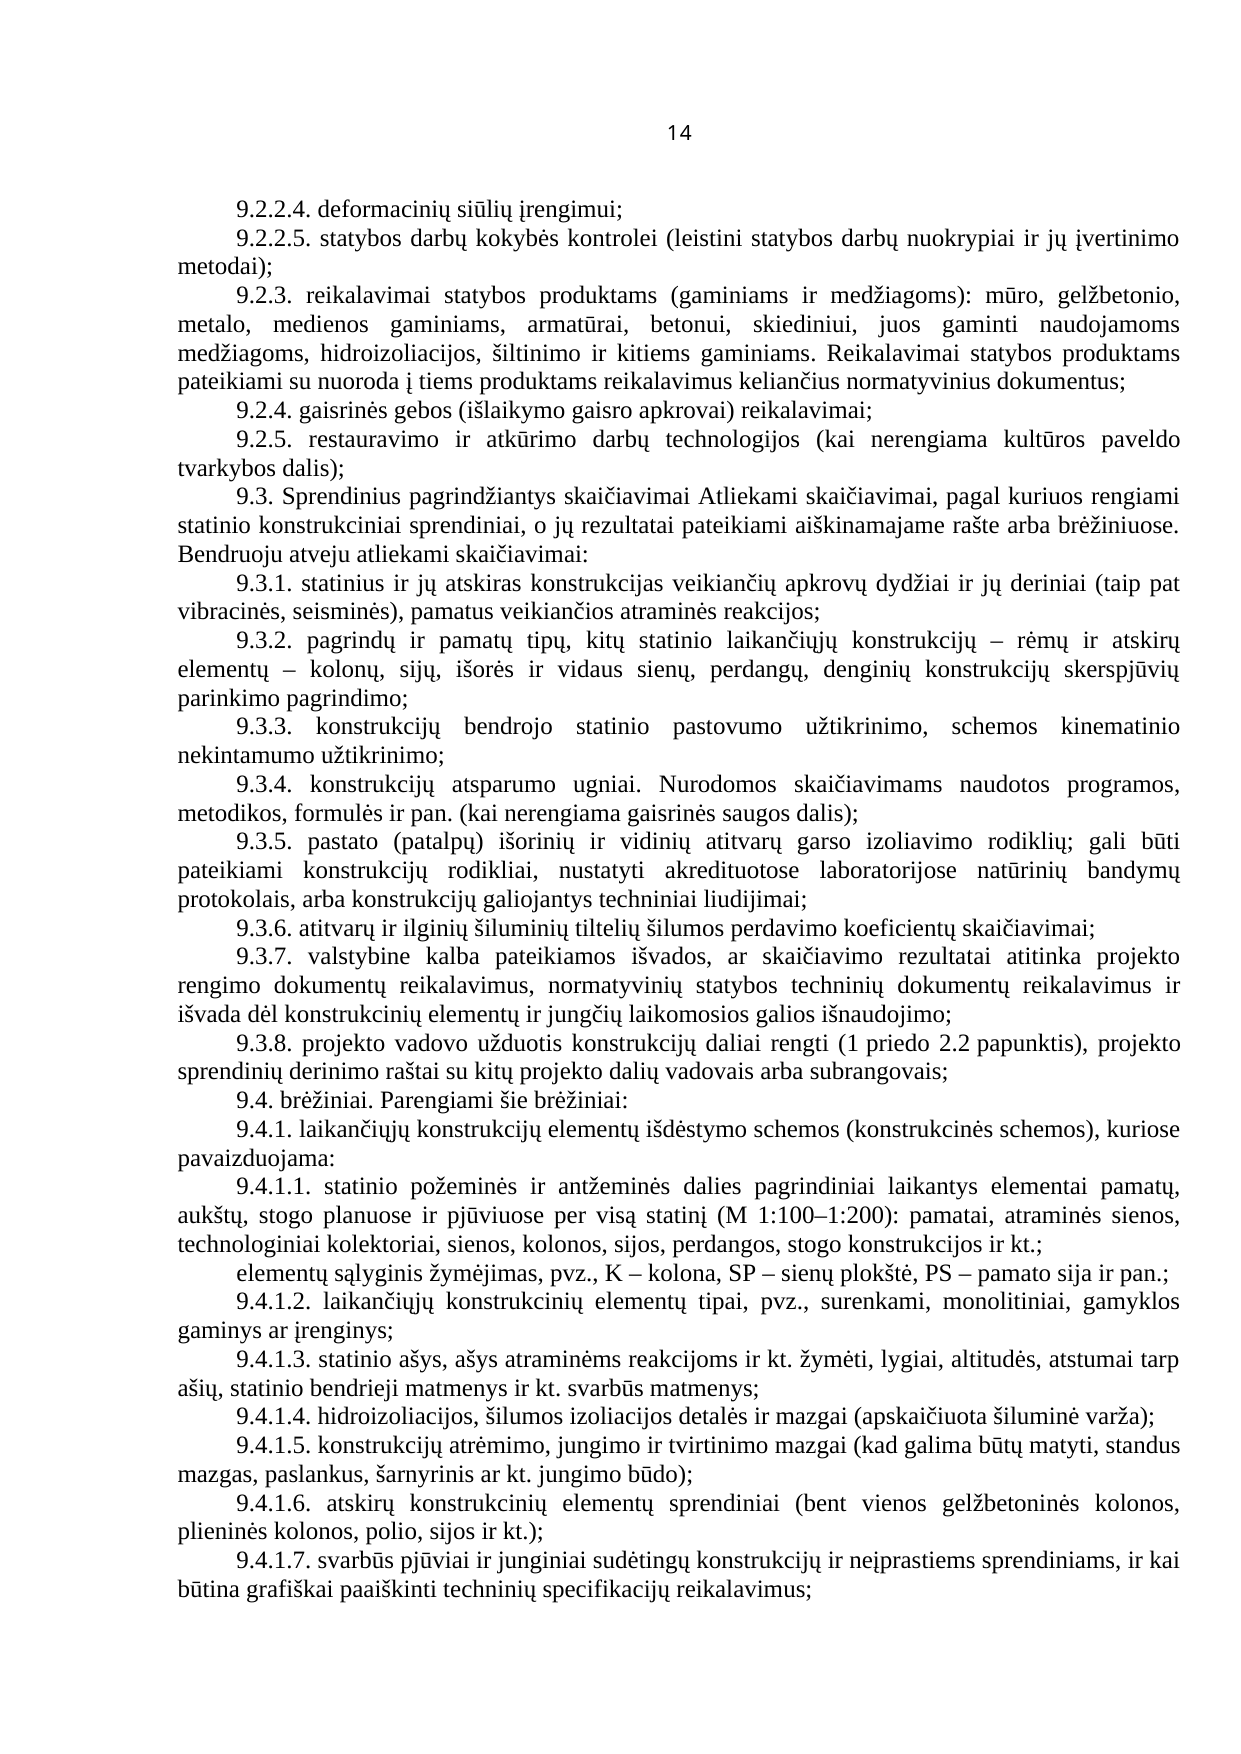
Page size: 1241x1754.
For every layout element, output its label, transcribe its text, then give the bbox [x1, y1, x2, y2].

text 9.2.3. reikalavimai statybos produktams (gaminiams ir medžiagoms): mūro, gelžbetonio, metalo, medienos gaminiams, armatūrai, betonui, skiediniui, juos gaminti naudojamoms medžiagoms, hidroizoliacijos, šiltinimo ir kitiems gaminiams. Reikalavimai statybos produktams pateikiami su nuoroda į tiems produktams reikalavimus keliančius normatyvinius dokumentus; [177, 280, 1181, 395]
text 9.3.4. konstrukcijų atsparumo ugniai. Nurodomos skaičiavimams naudotos programos, metodikos, formulės ir pan. (kai nerengiama gaisrinės saugos dalis); [177, 769, 1181, 826]
text 9.4.1.2. laikančiųjų konstrukcinių elementų tipai, pvz., surenkami, monolitiniai, gamyklos gaminys ar įrenginys; [177, 1286, 1181, 1344]
text 9.4.1.6. atskirų konstrukcinių elementų sprendiniai (bent vienos gelžbetoninės kolonos, plieninės kolonos, polio, sijos ir kt.); [177, 1488, 1181, 1545]
text 9.4.1.7. svarbūs pjūviai ir junginiai sudėtingų konstrukcijų ir neįprastiems sprendiniams, ir kai būtina grafiškai paaiškinti techninių specifikacijų reikalavimus; [177, 1545, 1181, 1603]
text 9.4.1.1. statinio požeminės ir antžeminės dalies pagrindiniai laikantys elementai pamatų, aukštų, stogo planuose ir pjūviuose per visą statinį (M 1:100–1:200): pamatai, atraminės sienos, technologiniai kolektoriai, sienos, kolonos, sijos, perdangos, stogo konstrukcijos ir kt.; [177, 1171, 1181, 1258]
text 9.2.4. gaisrinės gebos (išlaikymo gaisro apkrovai) reikalavimai; [177, 395, 1181, 424]
text 9.2.2.5. statybos darbų kokybės kontrolei (leistini statybos darbų nuokrypiai ir jų įvertinimo metodai); [177, 223, 1181, 280]
text 9.4.1. laikančiųjų konstrukcijų elementų išdėstymo schemos (konstrukcinės schemos), kuriose pavaizduojama: [177, 1114, 1181, 1171]
text 9.4. brėžiniai. Parengiami šie brėžiniai: [177, 1085, 1181, 1114]
text 9.3. Sprendinius pagrindžiantys skaičiavimai Atliekami skaičiavimai, pagal kuriuos rengiami statinio konstrukciniai sprendiniai, o jų rezultatai pateikiami aiškinamajame rašte arba brėžiniuose. Bendruoju atveju atliekami skaičiavimai: [177, 481, 1181, 568]
text 9.4.1.3. statinio ašys, ašys atraminėms reakcijoms ir kt. žymėti, lygiai, altitudės, atstumai tarp ašių, statinio bendrieji matmenys ir kt. svarbūs matmenys; [177, 1344, 1181, 1401]
text 9.3.3. konstrukcijų bendrojo statinio pastovumo užtikrinimo, schemos kinematinio nekintamumo užtikrinimo; [177, 711, 1181, 769]
text 9.3.2. pagrindų ir pamatų tipų, kitų statinio laikančiųjų konstrukcijų – rėmų ir atskirų elementų – kolonų, sijų, išorės ir vidaus sienų, perdangų, denginių konstrukcijų skerspjūvių parinkimo pagrindimo; [177, 625, 1181, 711]
text 9.2.5. restauravimo ir atkūrimo darbų technologijos (kai nerengiama kultūros paveldo tvarkybos dalis); [177, 424, 1181, 481]
text 9.3.6. atitvarų ir ilginių šiluminių tiltelių šilumos perdavimo koeficientų skaičiavimai; [177, 913, 1181, 941]
text 9.4.1.4. hidroizoliacijos, šilumos izoliacijos detalės ir mazgai (apskaičiuota šiluminė varža); [177, 1401, 1181, 1430]
text 9.3.8. projekto vadovo užduotis konstrukcijų daliai rengti (1 priedo 2.2 papunktis), projekto sprendinių derinimo raštai su kitų projekto dalių vadovais arba subrangovais; [177, 1028, 1181, 1085]
text 9.3.5. pastato (patalpų) išorinių ir vidinių atitvarų garso izoliavimo rodiklių; gali būti pateikiami konstrukcijų rodikliai, nustatyti akredituotose laboratorijose natūrinių bandymų protokolais, arba konstrukcijų galiojantys techniniai liudijimai; [177, 826, 1181, 913]
text 9.2.2.4. deformacinių siūlių įrengimui; [177, 194, 1181, 223]
text 9.3.7. valstybine kalba pateikiamos išvados, ar skaičiavimo rezultatai atitinka projekto rengimo dokumentų reikalavimus, normatyvinių statybos techninių dokumentų reikalavimus ir išvada dėl konstrukcinių elementų ir jungčių laikomosios galios išnaudojimo; [177, 941, 1181, 1028]
text 9.3.1. statinius ir jų atskiras konstrukcijas veikiančių apkrovų dydžiai ir jų deriniai (taip pat vibracinės, seisminės), pamatus veikiančios atraminės reakcijos; [177, 568, 1181, 625]
text 9.4.1.5. konstrukcijų atrėmimo, jungimo ir tvirtinimo mazgai (kad galima būtų matyti, standus mazgas, paslankus, šarnyrinis ar kt. jungimo būdo); [177, 1430, 1181, 1488]
text elementų sąlyginis žymėjimas, pvz., K – kolona, SP – sienų plokštė, PS – pamato sija ir pan.; [177, 1258, 1181, 1286]
